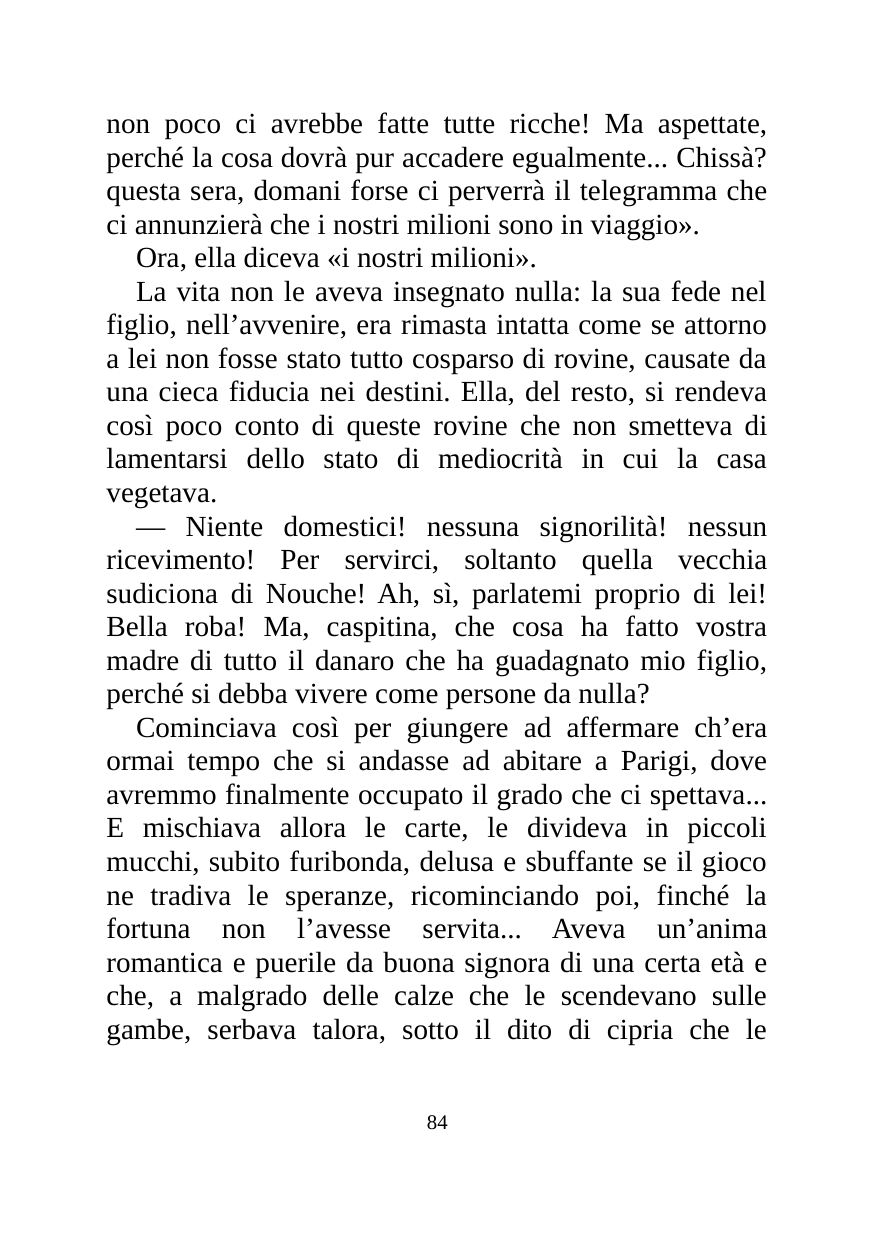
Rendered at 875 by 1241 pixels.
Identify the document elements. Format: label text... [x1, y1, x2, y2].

text — Niente domestici! nessuna signorilità! nessun ricevimento! Per servirci, soltanto quella vecchia sudiciona di Nouche! Ah, sì, parlatemi proprio di lei! Bella roba! Ma, caspitina, che cosa ha fatto vostra madre di tutto il danaro che ha guadagnato mio figlio, perché si debba vivere come persone da nulla? [106, 509, 768, 710]
text non poco ci avrebbe fatte tutte ricche! Ma aspettate, perché la cosa dovrà pur accadere egualmente... Chissà? questa sera, domani forse ci perverrà il telegramma che ci annunzierà che i nostri milioni sono in viaggio». [106, 106, 768, 240]
text Cominciava così per giungere ad affermare ch’era ormai tempo che si andasse ad abitare a Parigi, dove avremmo finalmente occupato il grado che ci spettava... E mischiava allora le carte, le divideva in piccoli mucchi, subito furibonda, delusa e sbuffante se il gioco ne tradiva le speranze, ricominciando poi, finché la fortuna non l’avesse servita... Aveva un’anima romantica e puerile da buona signora di una certa età e che, a malgrado delle calze che le scendevano sulle gambe, serbava talora, sotto il dito di cipria che le [106, 710, 768, 1045]
text La vita non le aveva insegnato nulla: la sua fede nel figlio, nell’avvenire, era rimasta intatta come se attorno a lei non fosse stato tutto cosparso di rovine, causate da una cieca fiducia nei destini. Ella, del resto, si rendeva così poco conto di queste rovine che non smetteva di lamentarsi dello stato di mediocrità in cui la casa vegetava. [106, 274, 768, 509]
text Ora, ella diceva «i nostri milioni». [106, 240, 768, 274]
